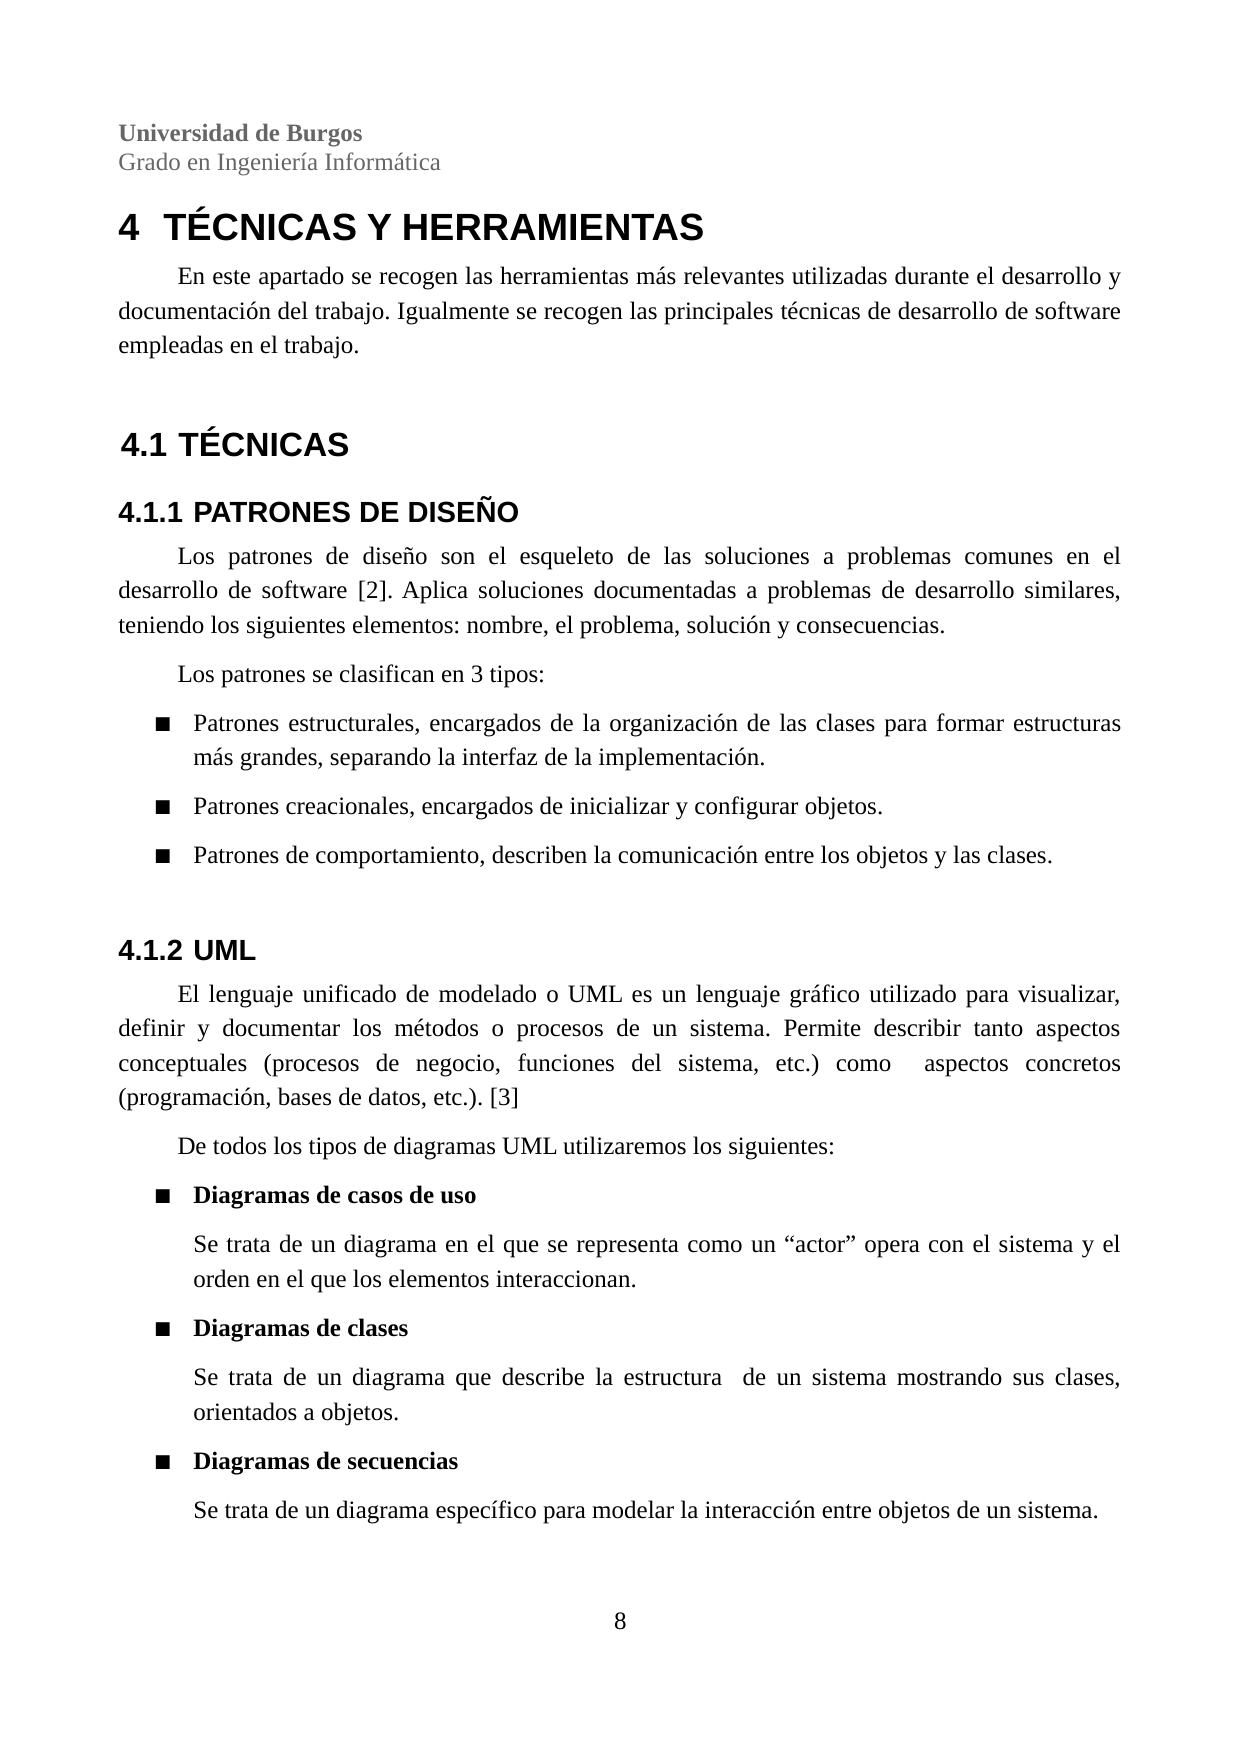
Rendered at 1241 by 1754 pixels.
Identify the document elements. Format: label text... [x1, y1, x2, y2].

text Los patrones de diseño son el esqueleto de las soluciones a problemas comunes en el desarrollo de software [2]. Aplica soluciones documentadas a problemas de desarrollo similares, teniendo los siguientes elementos: nombre, el problema, solución y consecuencias. [118, 541, 1122, 638]
subtitle PATRONES DE DISEÑO [118, 495, 1122, 528]
list Se trata de un diagrama en el que se representa como un “actor” opera con el sistema y el orden en el que los elementos interaccionan. [156, 1229, 1122, 1293]
text De todos los tipos de diagramas UML utilizaremos los siguientes: [118, 1131, 1122, 1160]
list Se trata de un diagrama que describe la estructura de un sistema mostrando sus clases, orientados a objetos. [156, 1362, 1122, 1425]
list Diagramas de casos de uso [156, 1181, 1122, 1209]
subtitle TÉCNICAS [121, 409, 1122, 468]
subtitle UML [118, 933, 1122, 966]
list Patrones creacionales, encargados de inicializar y configurar objetos. [156, 791, 1122, 820]
text Los patrones se clasifican en 3 tipos: [118, 659, 1122, 688]
list Diagramas de secuencias [156, 1446, 1122, 1474]
list Se trata de un diagrama específico para modelar la interacción entre objetos de un sistema. [156, 1495, 1122, 1523]
text En este apartado se recogen las herramientas más relevantes utilizadas durante el desarrollo y documentación del trabajo. Igualmente se recogen las principales técnicas de desarrollo de software empleadas en el trabajo. [118, 261, 1122, 359]
subtitle TÉCNICAS Y HERRAMIENTAS [118, 205, 1122, 249]
list Patrones de comportamiento, describen la comunicación entre los objetos y las clases. [156, 841, 1122, 869]
list Patrones estructurales, encargados de la organización de las clases para formar estructuras más grandes, separando la interfaz de la implementación. [156, 708, 1122, 771]
text El lenguaje unificado de modelado o UML es un lenguaje gráfico utilizado para visualizar, definir y documentar los métodos o procesos de un sistema. Permite describir tanto aspectos conceptuales (procesos de negocio, funciones del sistema, etc.) como aspectos concretos (programación, bases de datos, etc.). [3] [118, 979, 1122, 1111]
list Diagramas de clases [156, 1313, 1122, 1342]
